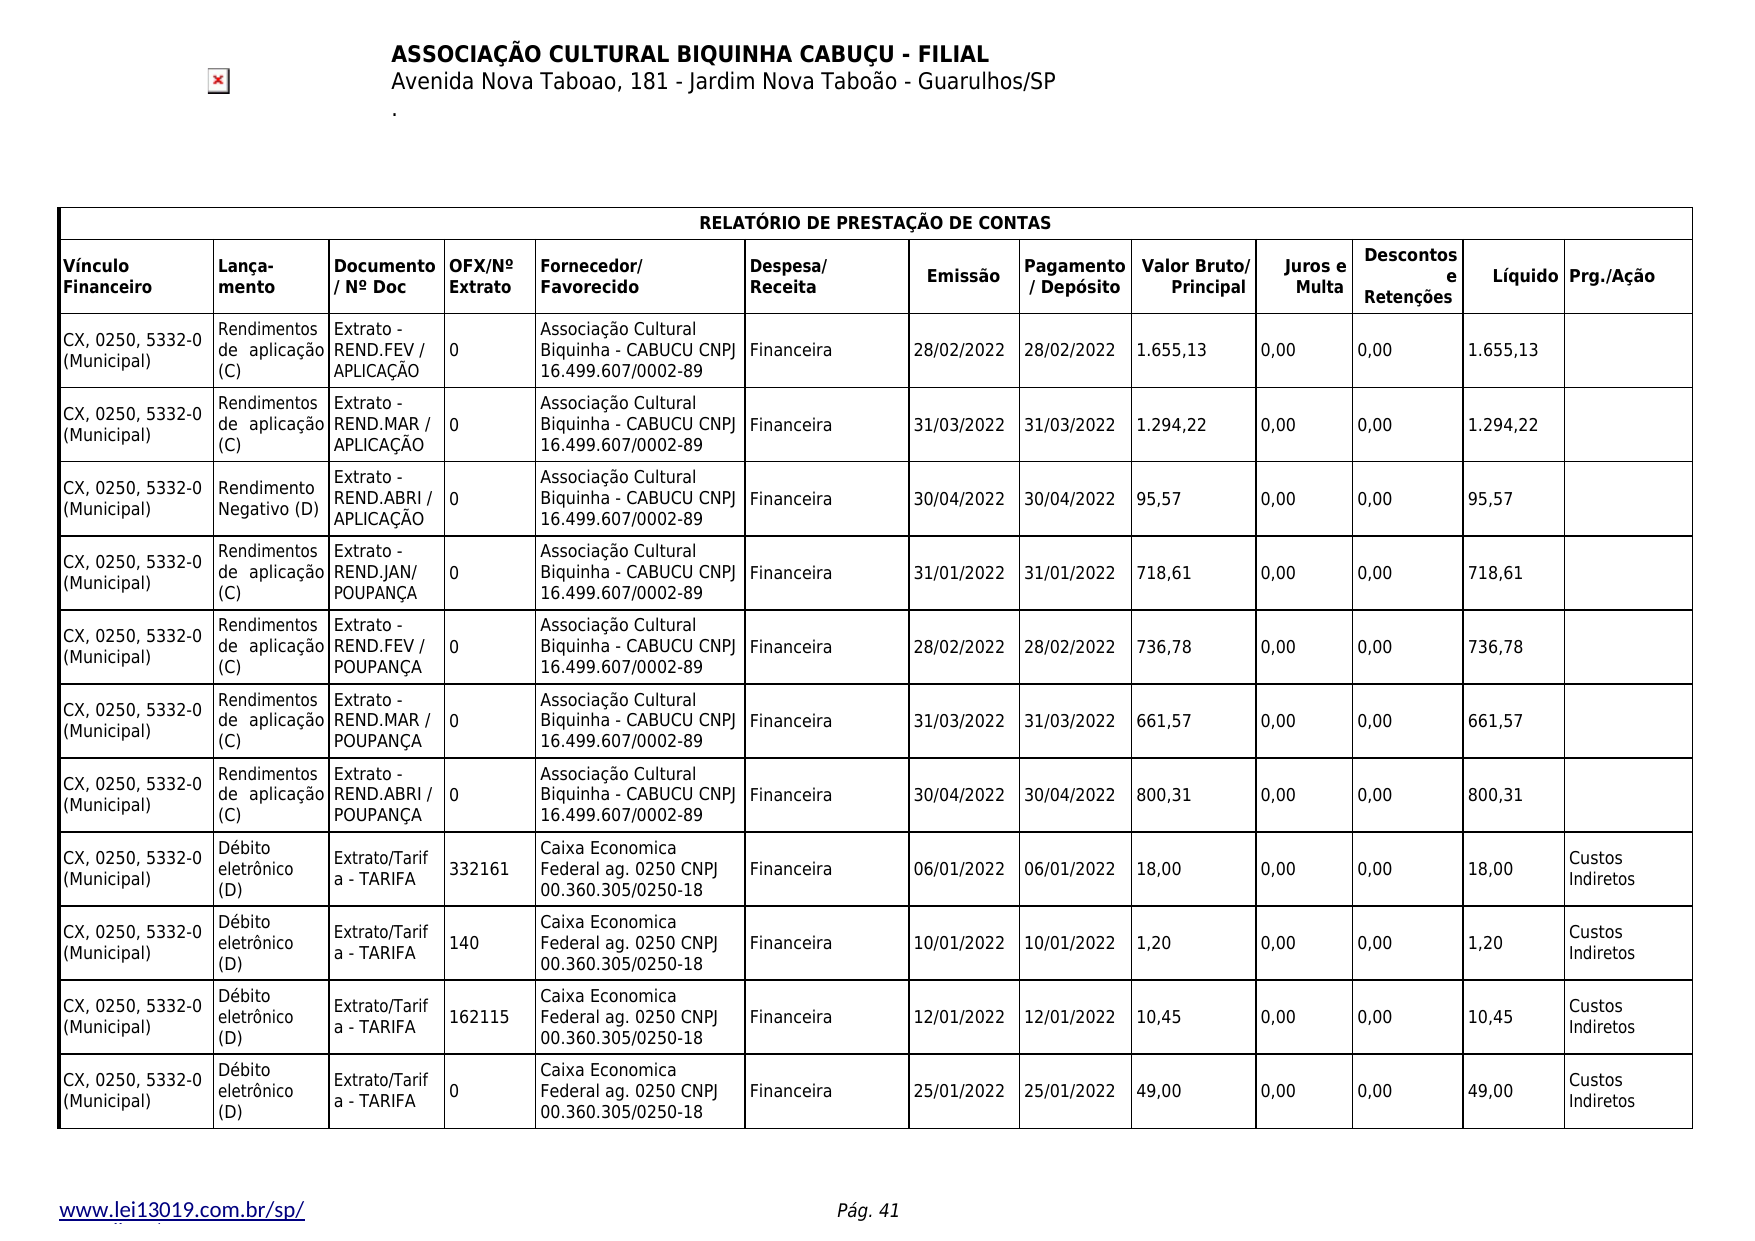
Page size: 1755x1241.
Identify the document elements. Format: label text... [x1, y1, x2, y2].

table_cell CX, 0250, 5332-0 (Municipal) [61, 685, 213, 757]
table_cell 10/01/2022 [1020, 907, 1131, 979]
table_cell Financeira [746, 462, 908, 535]
table_cell 31/03/2022 [910, 685, 1019, 757]
table_cell 1.655,13 [1132, 314, 1255, 387]
table_cell Financeira [746, 537, 908, 609]
table_cell Extrato/Tarif a - TARIFA [330, 981, 444, 1053]
table_cell 0,00 [1257, 907, 1352, 979]
table_cell 0,00 [1257, 537, 1352, 609]
table_cell Despesa/ Receita [746, 240, 908, 313]
table_cell Prg./Ação [1565, 240, 1692, 313]
table_cell Associação Cultural Biquinha - CABUCU CNPJ 16.499.607/0002-89 [536, 314, 744, 387]
table_cell 0 [445, 1055, 535, 1127]
table_cell 12/01/2022 [910, 981, 1019, 1053]
table_cell 0 [445, 685, 535, 757]
table_cell Extrato - REND.MAR / APLICAÇÃO [330, 388, 444, 461]
table_cell Financeira [746, 981, 908, 1053]
table_cell 49,00 [1132, 1055, 1255, 1127]
table_cell Custos Indiretos [1565, 1055, 1692, 1127]
table_cell Financeira [746, 1055, 908, 1127]
table_cell 0 [445, 388, 535, 461]
table_cell Débito eletrônico (D) [214, 1055, 328, 1127]
table_cell 0 [445, 759, 535, 831]
table_cell 25/01/2022 [910, 1055, 1019, 1127]
table_cell 10/01/2022 [910, 907, 1019, 979]
table_cell 0,00 [1353, 759, 1462, 831]
table_cell 30/04/2022 [1020, 462, 1131, 535]
table_cell 140 [445, 907, 535, 979]
table_cell [1565, 314, 1692, 387]
table_cell 30/04/2022 [910, 462, 1019, 535]
table_cell 0,00 [1353, 462, 1462, 535]
table_cell [1565, 685, 1692, 757]
table_cell 06/01/2022 [1020, 833, 1131, 905]
table_cell Associação Cultural Biquinha - CABUCU CNPJ 16.499.607/0002-89 [536, 537, 744, 609]
table_cell [1565, 388, 1692, 461]
table_cell Juros e Multa [1257, 240, 1352, 313]
table_cell Caixa Economica Federal ag. 0250 CNPJ 00.360.305/0250-18 [536, 981, 744, 1053]
table_cell Lança- mento [214, 240, 328, 313]
table_cell 0,00 [1257, 833, 1352, 905]
table_cell 12/01/2022 [1020, 981, 1131, 1053]
table_cell 28/02/2022 [1020, 611, 1131, 683]
table_cell Associação Cultural Biquinha - CABUCU CNPJ 16.499.607/0002-89 [536, 611, 744, 683]
table_cell 736,78 [1132, 611, 1255, 683]
table_cell Extrato/Tarif a - TARIFA [330, 1055, 444, 1127]
table_cell 28/02/2022 [910, 611, 1019, 683]
table_cell 28/02/2022 [910, 314, 1019, 387]
table_cell 10,45 [1464, 981, 1564, 1053]
table_cell Extrato - REND.FEV / POUPANÇA [330, 611, 444, 683]
table_cell 0,00 [1353, 314, 1462, 387]
table_cell Débito eletrônico (D) [214, 907, 328, 979]
table_cell 0,00 [1257, 685, 1352, 757]
table_cell [1565, 759, 1692, 831]
table_cell 0,00 [1353, 611, 1462, 683]
table_cell 718,61 [1132, 537, 1255, 609]
table_cell 18,00 [1464, 833, 1564, 905]
table_cell Descontos e Retenções [1353, 240, 1462, 313]
table_cell 10,45 [1132, 981, 1255, 1053]
table_cell 0,00 [1257, 981, 1352, 1053]
table_cell 332161 [445, 833, 535, 905]
table_cell Emissão [910, 240, 1019, 313]
table_cell Financeira [746, 685, 908, 757]
table_cell 0,00 [1353, 685, 1462, 757]
table_cell Rendimentos de aplicação (C) [214, 685, 328, 757]
table_cell 1,20 [1132, 907, 1255, 979]
table_cell Extrato/Tarif a - TARIFA [330, 833, 444, 905]
table_cell Rendimentos de aplicação (C) [214, 759, 328, 831]
table_cell Extrato - REND.ABRI / POUPANÇA [330, 759, 444, 831]
table_cell 0 [445, 537, 535, 609]
table_cell Rendimento Negativo (D) [214, 462, 328, 535]
table_cell 661,57 [1132, 685, 1255, 757]
table_cell 1.294,22 [1132, 388, 1255, 461]
table_cell Associação Cultural Biquinha - CABUCU CNPJ 16.499.607/0002-89 [536, 685, 744, 757]
table_cell 736,78 [1464, 611, 1564, 683]
table_cell 0,00 [1353, 833, 1462, 905]
table_cell 0,00 [1257, 611, 1352, 683]
table_cell Financeira [746, 759, 908, 831]
table_cell Vínculo Financeiro [61, 240, 213, 313]
table_cell 0,00 [1257, 462, 1352, 535]
table_cell CX, 0250, 5332-0 (Municipal) [61, 907, 213, 979]
table_cell Financeira [746, 907, 908, 979]
table_cell 0,00 [1257, 1055, 1352, 1127]
table_cell Custos Indiretos [1565, 833, 1692, 905]
table_cell 0,00 [1353, 1055, 1462, 1127]
table_cell Caixa Economica Federal ag. 0250 CNPJ 00.360.305/0250-18 [536, 907, 744, 979]
table_cell CX, 0250, 5332-0 (Municipal) [61, 388, 213, 461]
table_cell Custos Indiretos [1565, 907, 1692, 979]
table_cell 18,00 [1132, 833, 1255, 905]
table_cell 25/01/2022 [1020, 1055, 1131, 1127]
table_cell Financeira [746, 611, 908, 683]
table_cell Extrato - REND.JAN/ POUPANÇA [330, 537, 444, 609]
table_cell [1565, 537, 1692, 609]
table_cell 0,00 [1257, 759, 1352, 831]
table_cell 0,00 [1257, 314, 1352, 387]
table_cell OFX/Nº Extrato [445, 240, 535, 313]
table_cell CX, 0250, 5332-0 (Municipal) [61, 833, 213, 905]
table_cell Extrato - REND.MAR / POUPANÇA [330, 685, 444, 757]
table_cell CX, 0250, 5332-0 (Municipal) [61, 981, 213, 1053]
table_cell 31/01/2022 [1020, 537, 1131, 609]
table_cell CX, 0250, 5332-0 (Municipal) [61, 759, 213, 831]
table_cell 30/04/2022 [910, 759, 1019, 831]
table_cell 06/01/2022 [910, 833, 1019, 905]
table_cell Líquido [1464, 240, 1564, 313]
table_cell CX, 0250, 5332-0 (Municipal) [61, 611, 213, 683]
table_cell Pagamento / Depósito [1020, 240, 1131, 313]
table_cell CX, 0250, 5332-0 (Municipal) [61, 314, 213, 387]
table_cell Rendimentos de aplicação (C) [214, 388, 328, 461]
table_cell 0,00 [1353, 907, 1462, 979]
table_cell Fornecedor/ Favorecido [536, 240, 744, 313]
table_cell CX, 0250, 5332-0 (Municipal) [61, 1055, 213, 1127]
table_cell Caixa Economica Federal ag. 0250 CNPJ 00.360.305/0250-18 [536, 1055, 744, 1127]
table_cell Associação Cultural Biquinha - CABUCU CNPJ 16.499.607/0002-89 [536, 759, 744, 831]
table_cell 718,61 [1464, 537, 1564, 609]
table_cell Extrato - REND.FEV / APLICAÇÃO [330, 314, 444, 387]
table_cell 1.655,13 [1464, 314, 1564, 387]
table_cell Extrato/Tarif a - TARIFA [330, 907, 444, 979]
table_cell 28/02/2022 [1020, 314, 1131, 387]
table_cell Débito eletrônico (D) [214, 833, 328, 905]
table_cell Associação Cultural Biquinha - CABUCU CNPJ 16.499.607/0002-89 [536, 462, 744, 535]
table_cell 31/03/2022 [1020, 388, 1131, 461]
table_cell CX, 0250, 5332-0 (Municipal) [61, 462, 213, 535]
table_cell Custos Indiretos [1565, 981, 1692, 1053]
table_cell Débito eletrônico (D) [214, 981, 328, 1053]
table_cell 0 [445, 611, 535, 683]
table_cell 0,00 [1353, 981, 1462, 1053]
table_cell 800,31 [1464, 759, 1564, 831]
table_cell Financeira [746, 314, 908, 387]
table_cell [1565, 611, 1692, 683]
table_cell 162115 [445, 981, 535, 1053]
table_cell Financeira [746, 833, 908, 905]
table_cell Associação Cultural Biquinha - CABUCU CNPJ 16.499.607/0002-89 [536, 388, 744, 461]
table_header RELATÓRIO DE PRESTAÇÃO DE CONTAS [61, 208, 1692, 239]
table_cell 30/04/2022 [1020, 759, 1131, 831]
table_cell 0 [445, 462, 535, 535]
table_cell Caixa Economica Federal ag. 0250 CNPJ 00.360.305/0250-18 [536, 833, 744, 905]
table_cell 661,57 [1464, 685, 1564, 757]
table_cell 1.294,22 [1464, 388, 1564, 461]
table_cell Valor Bruto/ Principal [1132, 240, 1255, 313]
table_cell 1,20 [1464, 907, 1564, 979]
table_cell 0,00 [1353, 388, 1462, 461]
table_cell [1565, 462, 1692, 535]
table_cell 0,00 [1353, 537, 1462, 609]
table_cell CX, 0250, 5332-0 (Municipal) [61, 537, 213, 609]
table_cell 800,31 [1132, 759, 1255, 831]
table_cell Financeira [746, 388, 908, 461]
table_cell 31/01/2022 [910, 537, 1019, 609]
table_cell 0,00 [1257, 388, 1352, 461]
table_cell 95,57 [1464, 462, 1564, 535]
table_cell 49,00 [1464, 1055, 1564, 1127]
table_cell Extrato - REND.ABRI / APLICAÇÃO [330, 462, 444, 535]
table_cell 31/03/2022 [1020, 685, 1131, 757]
table_cell Rendimentos de aplicação (C) [214, 537, 328, 609]
table_cell 95,57 [1132, 462, 1255, 535]
table_cell Rendimentos de aplicação (C) [214, 611, 328, 683]
table_cell Documento / Nº Doc [330, 240, 444, 313]
table_cell Rendimentos de aplicação (C) [214, 314, 328, 387]
table_cell 0 [445, 314, 535, 387]
table_cell 31/03/2022 [910, 388, 1019, 461]
